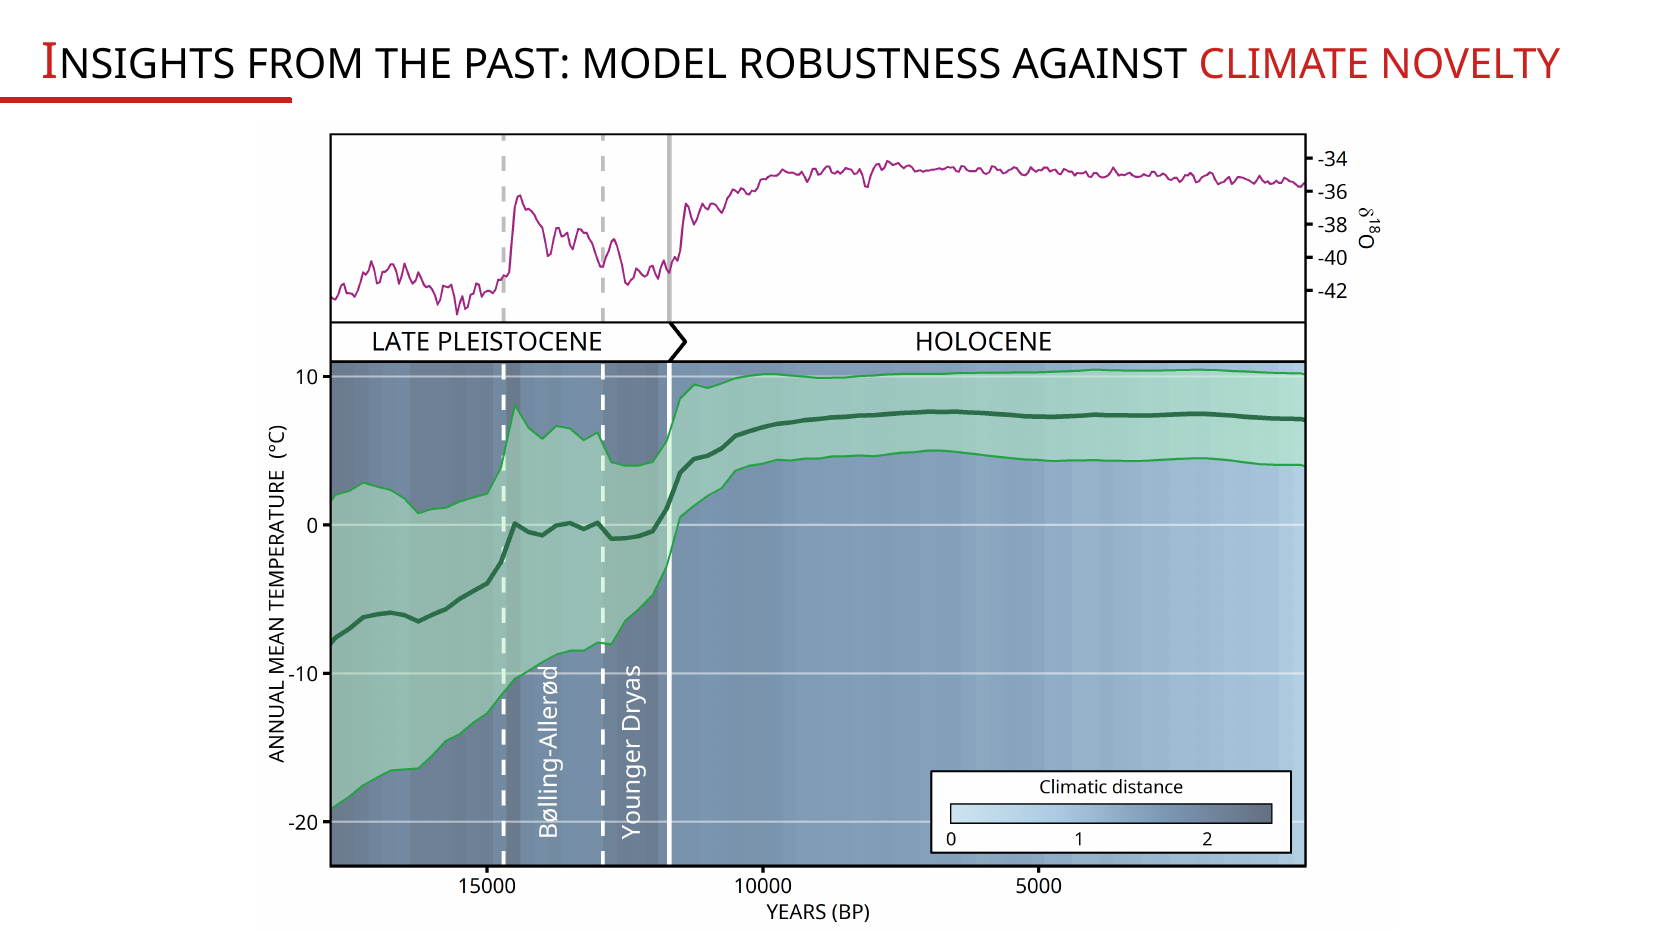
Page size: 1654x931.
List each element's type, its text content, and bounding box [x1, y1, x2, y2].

text_box INSIGHTS FROM THE PAST: MODEL ROBUSTNESS AGAINST CLIMATE NOVELTY [27, 0, 1622, 119]
picture [256, 121, 1398, 931]
